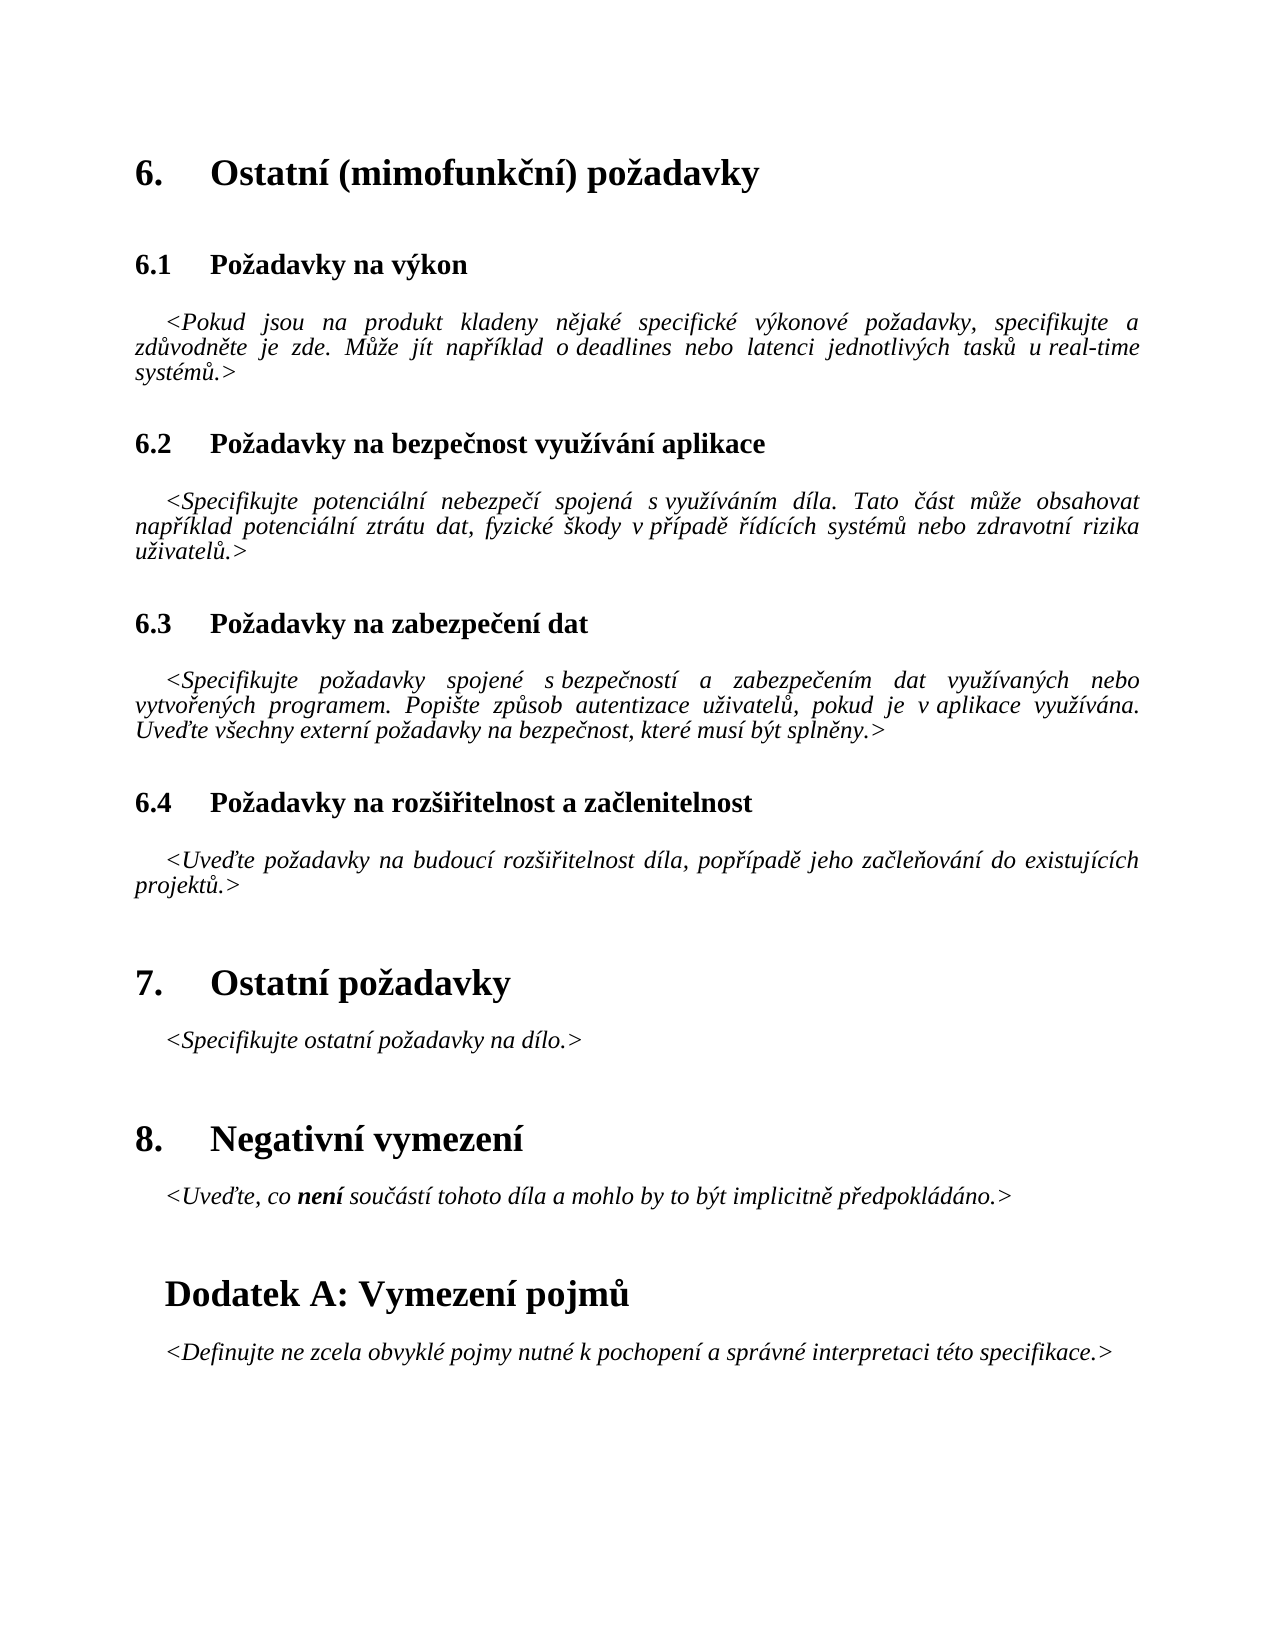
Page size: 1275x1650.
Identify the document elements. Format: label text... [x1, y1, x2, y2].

text <Definujte ne zcela obvyklé pojmy nutné k pochopení a správné interpretaci této specifikace.> [135, 1340, 1140, 1365]
subtitle Požadavky na výkon [135, 247, 1140, 281]
subtitle Požadavky na zabezpečení dat [135, 606, 1140, 639]
subtitle Ostatní (mimofunkční) požadavky [135, 150, 1140, 193]
text <Specifikujte potenciální nebezpečí spojená s využíváním díla. Tato část může obsahovat například potenciální ztrátu dat, fyzické škody v případě řídících systémů nebo zdravotní rizika uživatelů.> [135, 489, 1140, 564]
subtitle Požadavky na bezpečnost využívání aplikace [135, 427, 1140, 460]
text Dodatek A: Vymezení pojmů [135, 1272, 1140, 1315]
text <Uveďte, co není součástí tohoto díla a mohlo by to být implicitně předpokládáno.> [135, 1184, 1140, 1209]
subtitle Negativní vymezení [135, 1116, 1140, 1159]
text <Specifikujte požadavky spojené s bezpečností a zabezpečením dat využívaných nebo vytvořených programem. Popište způsob autentizace uživatelů, pokud je v aplikace využívána. Uveďte všechny externí požadavky na bezpečnost, které musí být splněny.> [135, 669, 1140, 744]
subtitle Ostatní požadavky [135, 961, 1140, 1004]
subtitle Požadavky na rozšiřitelnost a začlenitelnost [135, 785, 1140, 819]
text <Uveďte požadavky na budoucí rozšiřitelnost díla, popřípadě jeho začleňování do existujících projektů.> [135, 848, 1140, 898]
text <Specifikujte ostatní požadavky na dílo.> [135, 1029, 1140, 1054]
text <Pokud jsou na produkt kladeny nějaké specifické výkonové požadavky, specifikujte a zdůvodněte je zde. Může jít například o deadlines nebo latenci jednotlivých tasků u real-time systémů.> [135, 310, 1140, 385]
